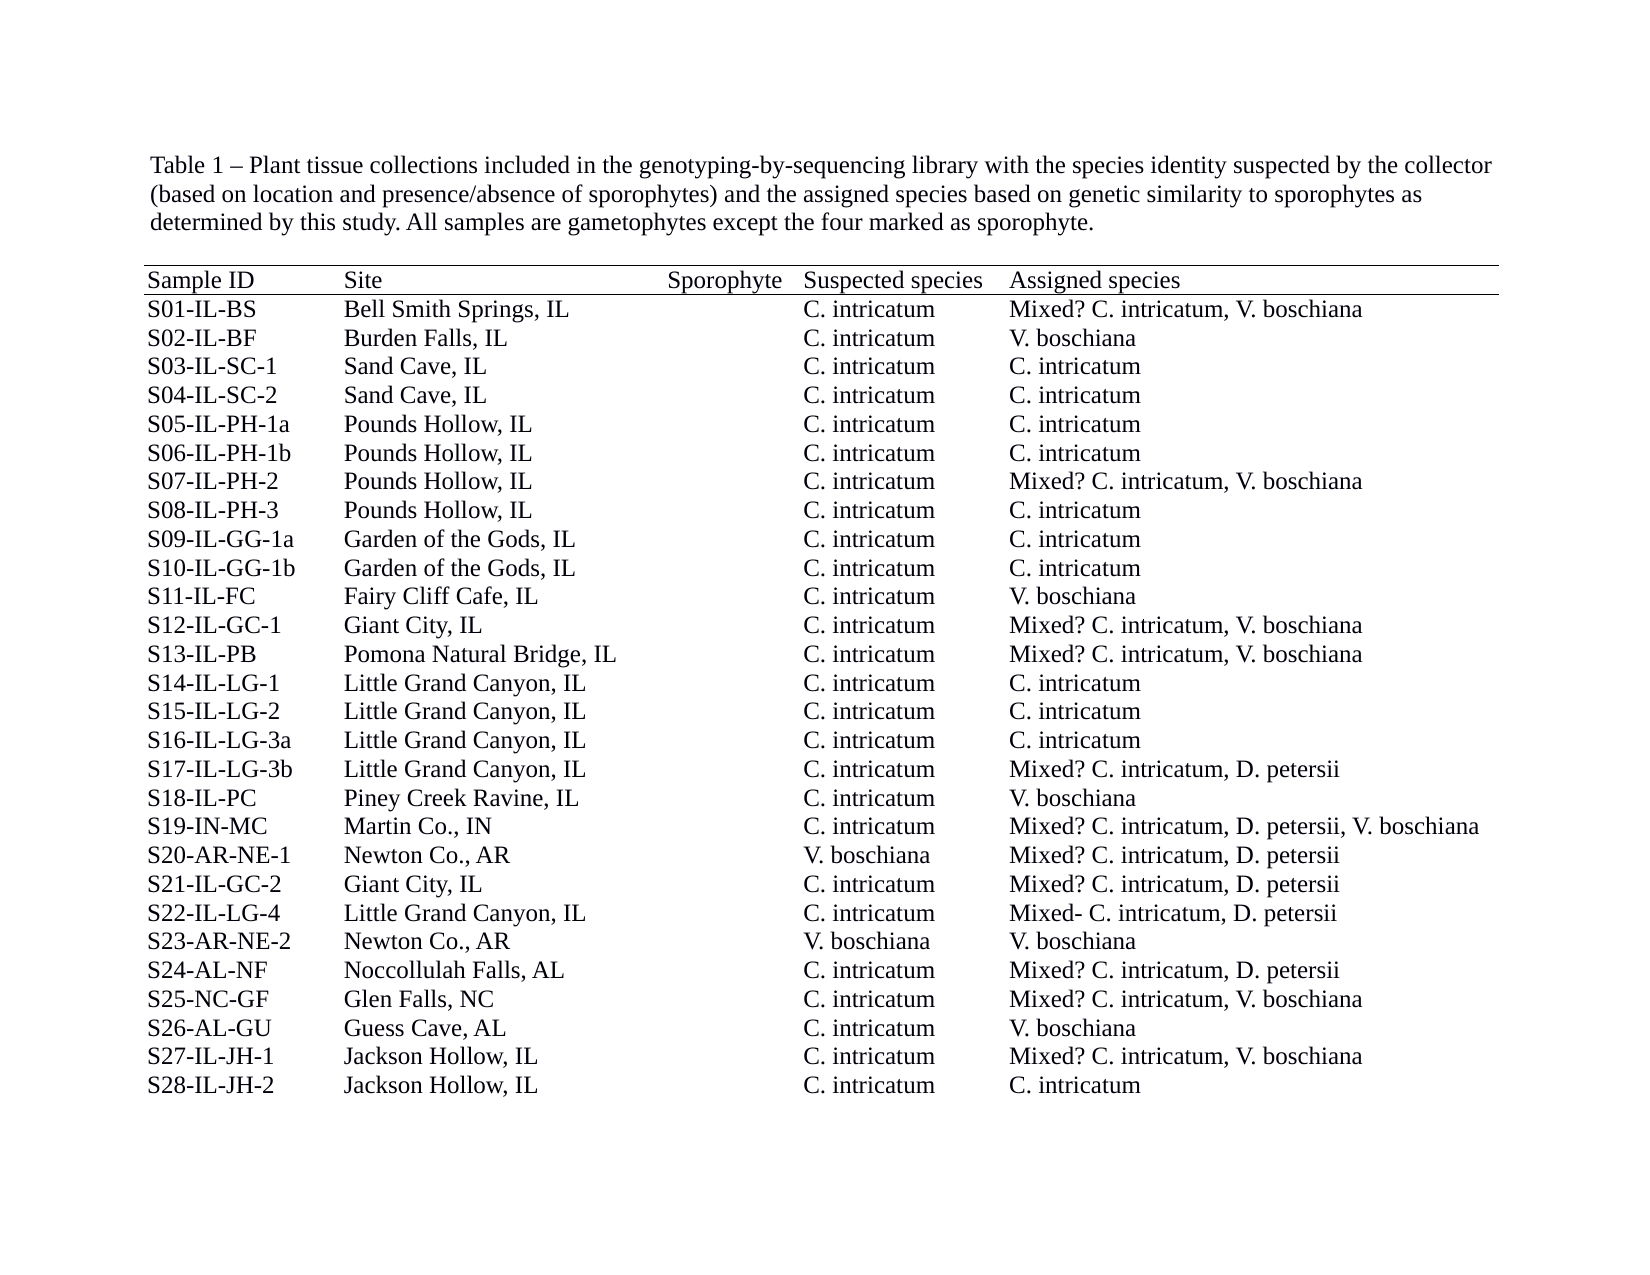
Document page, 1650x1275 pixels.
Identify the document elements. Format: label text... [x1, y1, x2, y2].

table_cell [649, 581, 800, 610]
table_cell [649, 955, 800, 984]
table_cell S19-IN-MC [144, 811, 340, 840]
table_cell S09-IL-GG-1a [144, 524, 340, 553]
table_cell Mixed- C. intricatum, D. petersii [1006, 898, 1499, 926]
table_cell Newton Co., AR [340, 926, 649, 955]
table_cell [649, 438, 800, 466]
table_cell Garden of the Gods, IL [340, 553, 649, 581]
table_cell [649, 926, 800, 955]
table_cell [649, 639, 800, 668]
table_cell C. intricatum [800, 955, 1006, 984]
table_cell [649, 1013, 800, 1041]
table_cell [649, 725, 800, 754]
table_cell S07-IL-PH-2 [144, 466, 340, 495]
table_cell [649, 696, 800, 725]
table_cell C. intricatum [800, 725, 1006, 754]
table_cell C. intricatum [800, 409, 1006, 438]
table_cell [649, 323, 800, 351]
table_cell S22-IL-LG-4 [144, 898, 340, 926]
table_cell Bell Smith Springs, IL [340, 295, 649, 323]
table_cell C. intricatum [800, 668, 1006, 696]
table_cell [649, 984, 800, 1013]
table_cell Martin Co., IN [340, 811, 649, 840]
table_cell Jackson Hollow, IL [340, 1041, 649, 1070]
table_cell V. boschiana [1006, 783, 1499, 811]
table_cell C. intricatum [1006, 553, 1499, 581]
table_cell Mixed? C. intricatum, V. boschiana [1006, 295, 1499, 323]
table_cell Pounds Hollow, IL [340, 495, 649, 524]
table_cell V. boschiana [1006, 926, 1499, 955]
table_cell C. intricatum [800, 869, 1006, 898]
table_cell C. intricatum [800, 1013, 1006, 1041]
table_cell C. intricatum [800, 696, 1006, 725]
table_cell [649, 295, 800, 323]
table_cell C. intricatum [800, 495, 1006, 524]
table_cell Little Grand Canyon, IL [340, 725, 649, 754]
table_cell Little Grand Canyon, IL [340, 696, 649, 725]
table_cell V. boschiana [1006, 1013, 1499, 1041]
table_cell C. intricatum [1006, 495, 1499, 524]
table_cell Pounds Hollow, IL [340, 409, 649, 438]
table_cell S08-IL-PH-3 [144, 495, 340, 524]
table_cell C. intricatum [1006, 524, 1499, 553]
table_cell S24-AL-NF [144, 955, 340, 984]
table_cell [649, 409, 800, 438]
table_cell Pomona Natural Bridge, IL [340, 639, 649, 668]
table_cell Giant City, IL [340, 610, 649, 639]
table_cell [649, 466, 800, 495]
table_cell S03-IL-SC-1 [144, 351, 340, 380]
table_cell C. intricatum [1006, 438, 1499, 466]
table_cell Noccollulah Falls, AL [340, 955, 649, 984]
table_cell Newton Co., AR [340, 840, 649, 869]
table_cell [649, 610, 800, 639]
table_cell C. intricatum [800, 1041, 1006, 1070]
table_cell S12-IL-GC-1 [144, 610, 340, 639]
table_cell C. intricatum [800, 295, 1006, 323]
table_cell S14-IL-LG-1 [144, 668, 340, 696]
table_cell C. intricatum [1006, 380, 1499, 409]
table_cell S28-IL-JH-2 [144, 1070, 340, 1099]
table_cell [649, 840, 800, 869]
table_cell Fairy Cliff Cafe, IL [340, 581, 649, 610]
table_cell S17-IL-LG-3b [144, 754, 340, 783]
table_cell S02-IL-BF [144, 323, 340, 351]
table_cell C. intricatum [800, 581, 1006, 610]
table_cell Mixed? C. intricatum, D. petersii [1006, 869, 1499, 898]
table_cell C. intricatum [800, 754, 1006, 783]
table_cell S23-AR-NE-2 [144, 926, 340, 955]
table_cell S05-IL-PH-1a [144, 409, 340, 438]
table_cell Giant City, IL [340, 869, 649, 898]
table_cell Pounds Hollow, IL [340, 438, 649, 466]
table_cell C. intricatum [800, 323, 1006, 351]
table_cell [649, 783, 800, 811]
table_cell C. intricatum [800, 783, 1006, 811]
table_cell C. intricatum [800, 984, 1006, 1013]
table_cell Little Grand Canyon, IL [340, 898, 649, 926]
table_cell S01-IL-BS [144, 295, 340, 323]
table_cell V. boschiana [1006, 581, 1499, 610]
table_cell Mixed? C. intricatum, V. boschiana [1006, 1041, 1499, 1070]
table_cell S16-IL-LG-3a [144, 725, 340, 754]
table_cell C. intricatum [800, 380, 1006, 409]
table_cell [649, 811, 800, 840]
table_cell C. intricatum [800, 1070, 1006, 1099]
table_cell Mixed? C. intricatum, V. boschiana [1006, 639, 1499, 668]
table_cell C. intricatum [800, 811, 1006, 840]
table_cell [649, 380, 800, 409]
table_cell V. boschiana [800, 926, 1006, 955]
table_cell C. intricatum [800, 610, 1006, 639]
table_cell [649, 668, 800, 696]
table_cell Jackson Hollow, IL [340, 1070, 649, 1099]
table_cell [649, 553, 800, 581]
table_cell Mixed? C. intricatum, V. boschiana [1006, 610, 1499, 639]
table_header Sample ID [144, 266, 340, 294]
table_cell C. intricatum [1006, 696, 1499, 725]
table_cell [649, 1070, 800, 1099]
table_cell C. intricatum [1006, 409, 1499, 438]
table_cell Sand Cave, IL [340, 351, 649, 380]
table_cell Burden Falls, IL [340, 323, 649, 351]
table_cell S13-IL-PB [144, 639, 340, 668]
table_cell Mixed? C. intricatum, D. petersii [1006, 840, 1499, 869]
table_cell Mixed? C. intricatum, D. petersii [1006, 955, 1499, 984]
table_cell S18-IL-PC [144, 783, 340, 811]
table_cell S27-IL-JH-1 [144, 1041, 340, 1070]
table_cell Glen Falls, NC [340, 984, 649, 1013]
table_cell [649, 869, 800, 898]
table_cell C. intricatum [1006, 725, 1499, 754]
table_cell C. intricatum [800, 351, 1006, 380]
table_header Assigned species [1006, 266, 1499, 294]
table_cell Pounds Hollow, IL [340, 466, 649, 495]
table_cell C. intricatum [1006, 1070, 1499, 1099]
table_cell S06-IL-PH-1b [144, 438, 340, 466]
table_cell Mixed? C. intricatum, D. petersii, V. boschiana [1006, 811, 1499, 840]
table_cell [649, 524, 800, 553]
table_cell V. boschiana [800, 840, 1006, 869]
table_cell [649, 495, 800, 524]
table_cell [649, 898, 800, 926]
table_header Sporophyte [649, 266, 800, 294]
table_cell C. intricatum [800, 466, 1006, 495]
text Table 1 – Plant tissue collections included in the genotyping-by-sequencing library with the species identity suspected by the collector (based on location and presence/absence of sporophytes) and the assigned species based on genetic similarity to sporophytes as determined by this study. All samples are gametophytes except the four marked as sporophyte. [150, 150, 1500, 236]
table_header Suspected species [800, 266, 1006, 294]
table_cell S20-AR-NE-1 [144, 840, 340, 869]
table_cell [649, 1041, 800, 1070]
table_cell S26-AL-GU [144, 1013, 340, 1041]
table_cell V. boschiana [1006, 323, 1499, 351]
table_cell C. intricatum [800, 639, 1006, 668]
table_cell Mixed? C. intricatum, V. boschiana [1006, 984, 1499, 1013]
table_cell Little Grand Canyon, IL [340, 754, 649, 783]
table_cell Garden of the Gods, IL [340, 524, 649, 553]
table_cell C. intricatum [800, 438, 1006, 466]
table_cell Little Grand Canyon, IL [340, 668, 649, 696]
table_cell C. intricatum [800, 898, 1006, 926]
table_cell C. intricatum [1006, 351, 1499, 380]
table_cell Mixed? C. intricatum, D. petersii [1006, 754, 1499, 783]
table_cell S21-IL-GC-2 [144, 869, 340, 898]
table_cell [649, 754, 800, 783]
table_cell S10-IL-GG-1b [144, 553, 340, 581]
table_cell C. intricatum [1006, 668, 1499, 696]
table_cell C. intricatum [800, 524, 1006, 553]
table_cell Sand Cave, IL [340, 380, 649, 409]
table_header Site [340, 266, 649, 294]
table_cell S04-IL-SC-2 [144, 380, 340, 409]
table_cell [649, 351, 800, 380]
table_cell Mixed? C. intricatum, V. boschiana [1006, 466, 1499, 495]
table_cell S25-NC-GF [144, 984, 340, 1013]
table_cell Piney Creek Ravine, IL [340, 783, 649, 811]
table_cell S11-IL-FC [144, 581, 340, 610]
table_cell Guess Cave, AL [340, 1013, 649, 1041]
table_cell C. intricatum [800, 553, 1006, 581]
table_cell S15-IL-LG-2 [144, 696, 340, 725]
